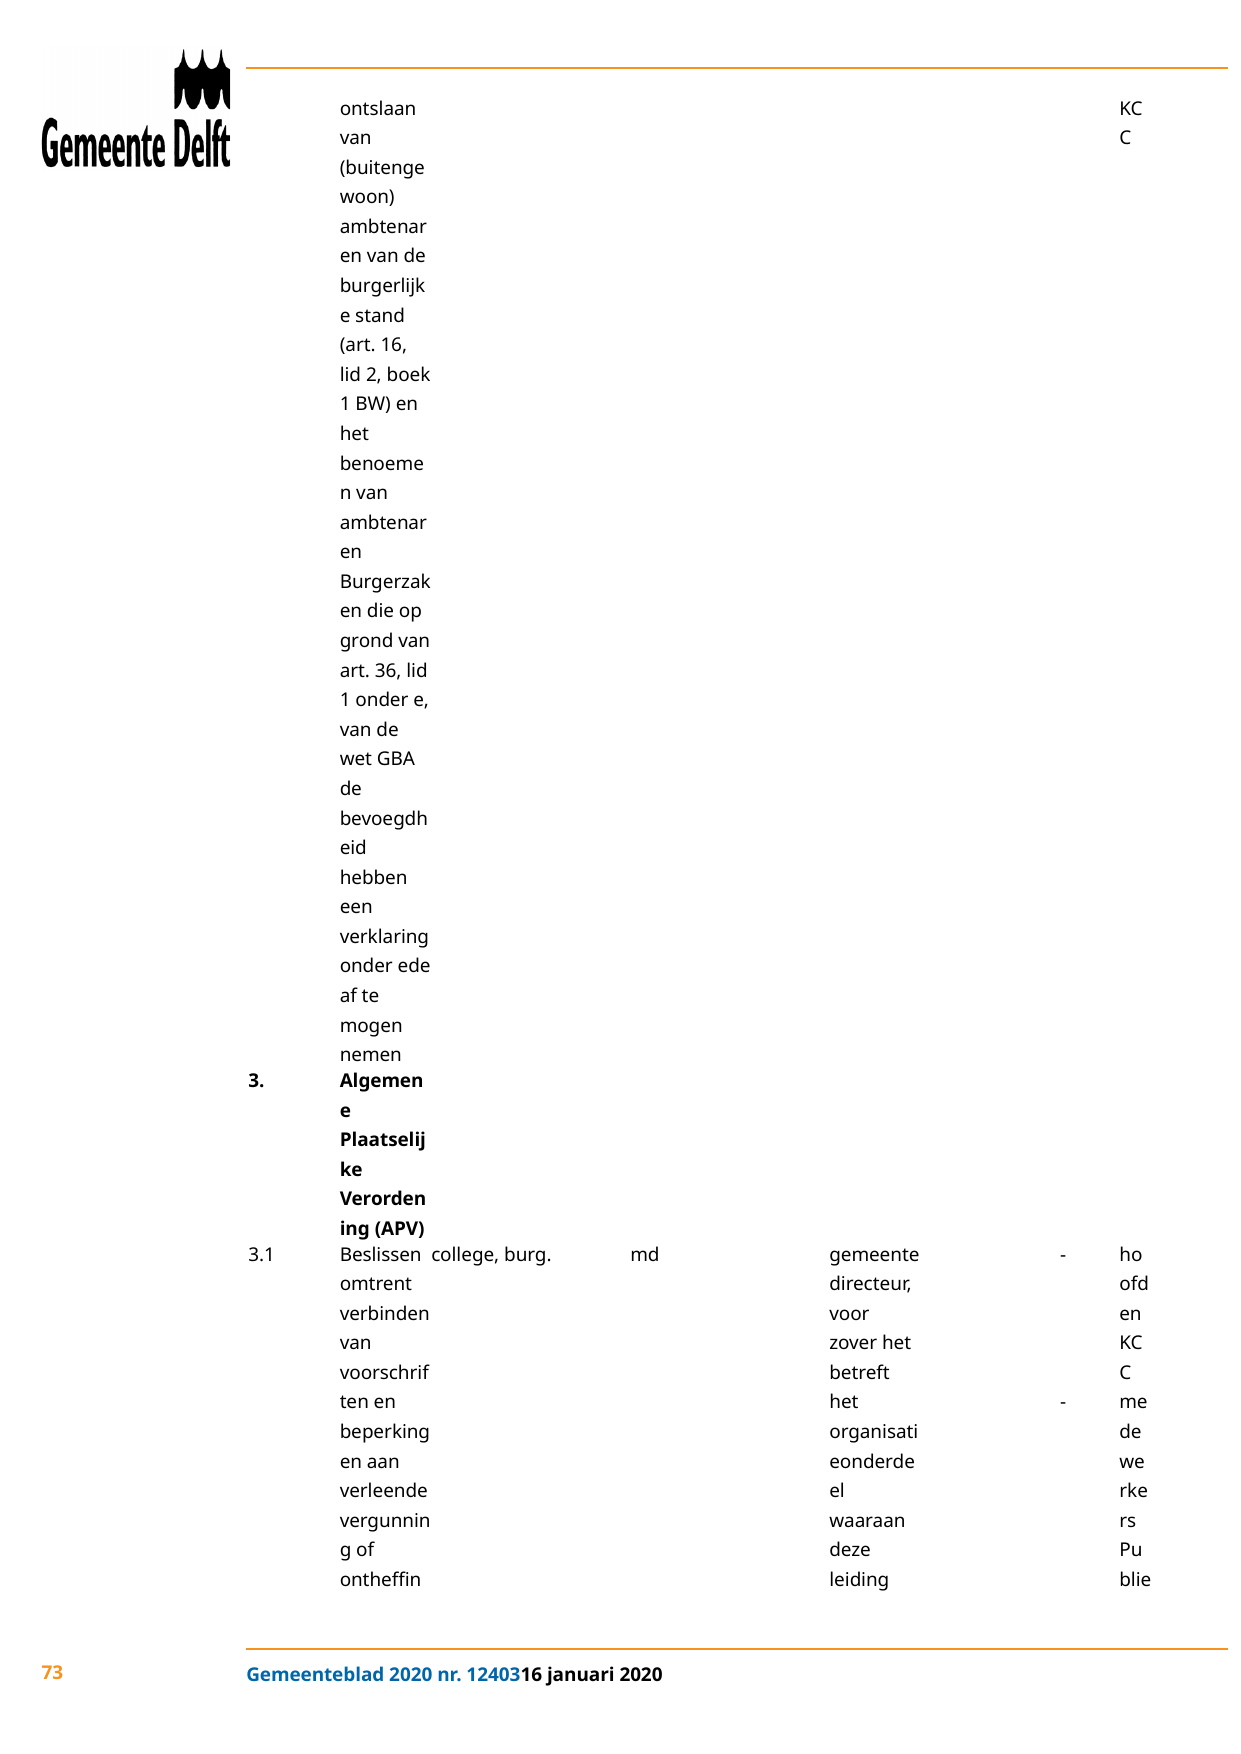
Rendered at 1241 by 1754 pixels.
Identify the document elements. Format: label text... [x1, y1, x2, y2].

table_cell college, burg. [431, 1241, 630, 1592]
table_cell 3.1 [248, 1241, 339, 1592]
table_cell gemeentedirecteur, voor zover het betreft het organisatieonderdeel waaraan deze leiding [829, 1241, 921, 1592]
table_cell [431, 1067, 630, 1241]
table_cell [630, 95, 829, 1067]
table_cell [431, 95, 630, 1067]
table_cell [630, 1067, 829, 1241]
table_cell Beslissen omtrent verbinden van voorschriften en beperkingen aan verleende vergunning of ontheffin [340, 1241, 431, 1592]
table_cell [921, 1067, 1060, 1241]
picture [41, 47, 231, 172]
table_cell [829, 95, 921, 1067]
table_cell [248, 95, 339, 1067]
table_cell [921, 95, 1060, 1067]
table_cell KCC [1060, 95, 1152, 1067]
table_cell [921, 1241, 1060, 1592]
table_cell 3. [248, 1067, 339, 1241]
table_cell [1060, 1067, 1152, 1241]
table_cell Algemene Plaatselijke Verordening (APV) [340, 1067, 431, 1241]
table_cell [829, 1067, 921, 1241]
table_cell ontslaan van (buitengewoon) ambtenaren van de burgerlijke stand (art. 16, lid 2, boek 1 BW) en het benoemen van ambtenaren Burgerzaken die op grond van art. 36, lid 1 onder e, van de wet GBA de bevoegdheid hebben een verklaring onder ede af te mogen nemen [340, 95, 431, 1067]
table_cell hoofden KCC medewerkers Publie [1060, 1241, 1152, 1592]
table_cell md [630, 1241, 829, 1592]
